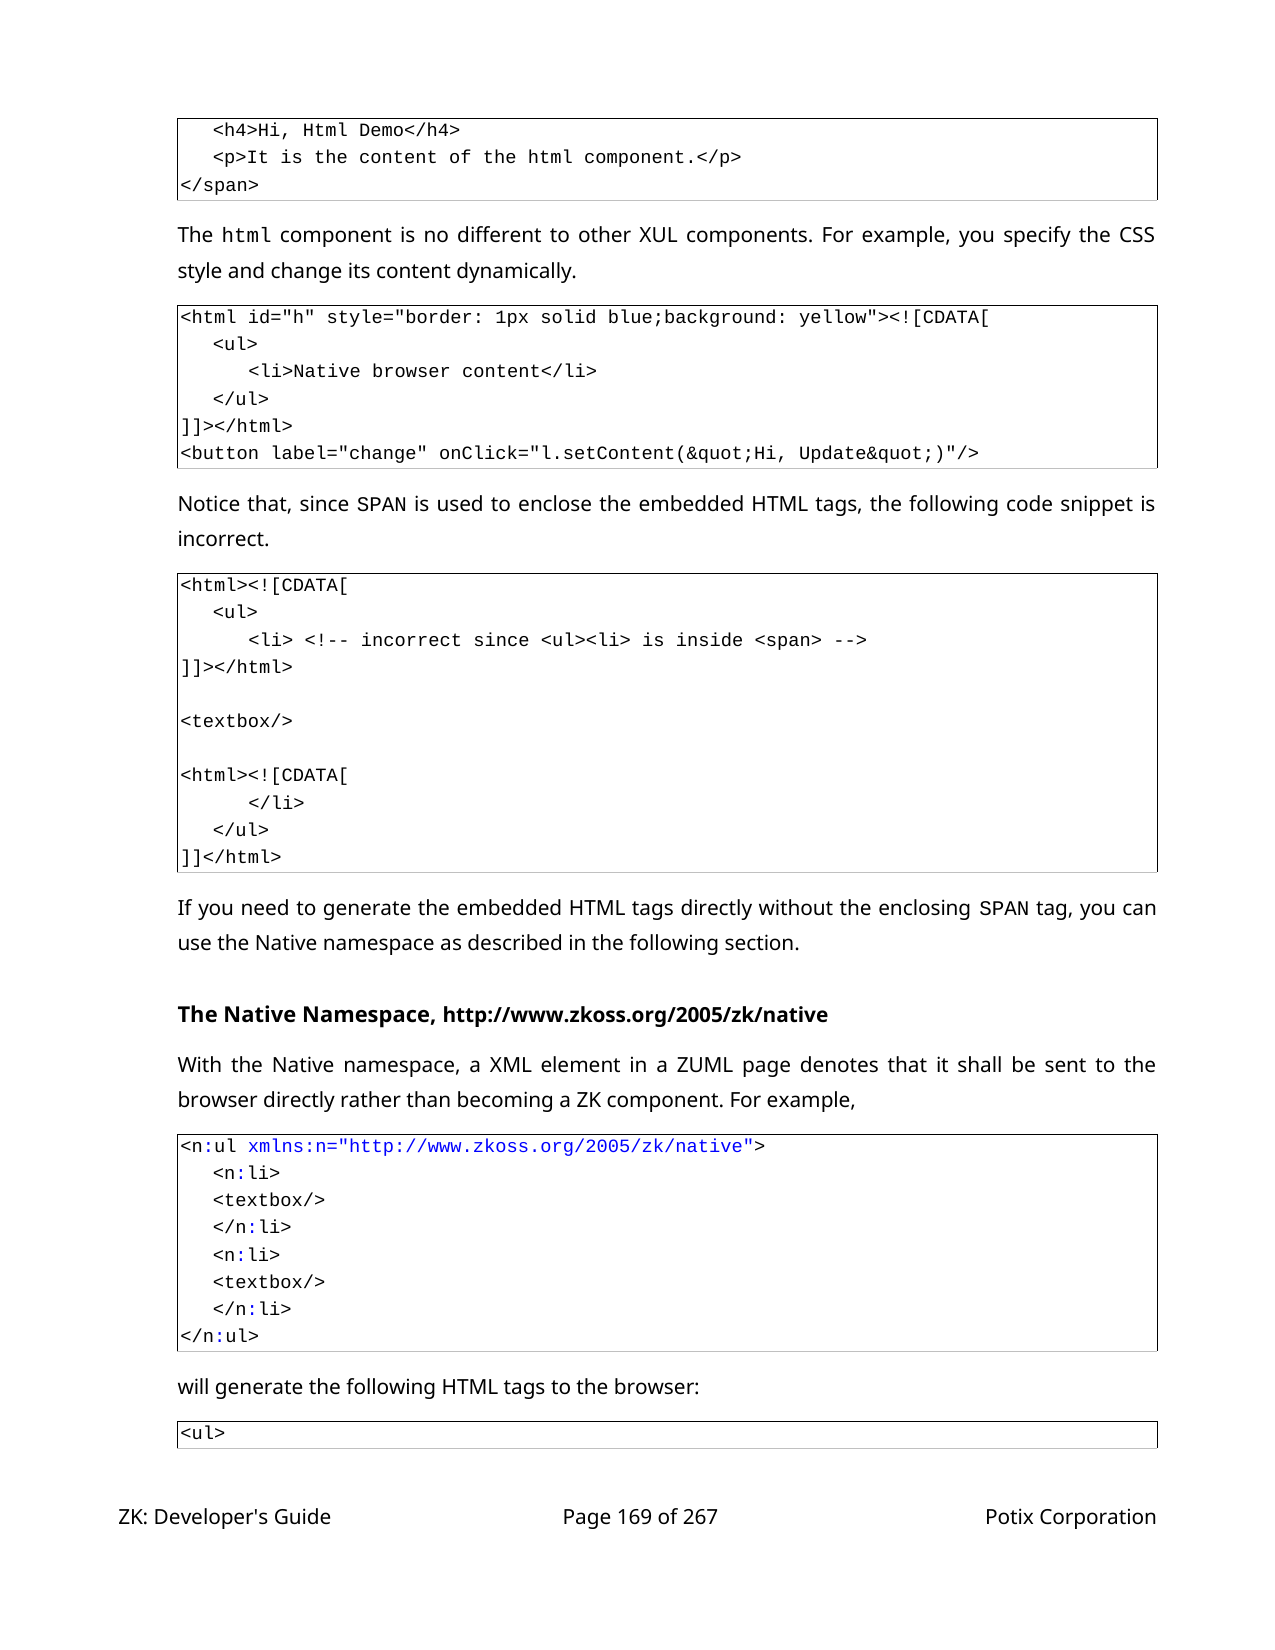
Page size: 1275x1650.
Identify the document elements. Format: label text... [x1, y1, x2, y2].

text <ul> [178, 1422, 1157, 1448]
text </ul> [178, 386, 1157, 411]
text ]]</html> [178, 845, 1157, 872]
text <textbox/> [178, 709, 1157, 733]
text <li>Native browser content</li> [178, 359, 1157, 383]
text <ul> [178, 332, 1157, 356]
text <html><![CDATA[ [178, 763, 1157, 788]
text </span> [178, 172, 1157, 200]
text <textbox/> [178, 1188, 1157, 1212]
text </n:ul> [178, 1324, 1157, 1351]
text <html id="h" style="border: 1px solid blue;background: yellow"><![CDATA[ [178, 306, 1157, 329]
text <ul> [178, 600, 1157, 624]
text If you need to generate the embedded HTML tags directly without the enclosing SPAN tag, you can use the Native namespace as described in the following section. [177, 893, 1157, 957]
text <p>It is the content of the html component.</p> [178, 145, 1157, 169]
text <button label="change" onClick="l.setContent(&quot;Hi, Update&quot;)"/> [178, 441, 1157, 468]
text ]]></html> [178, 413, 1157, 438]
text </n:li> [178, 1297, 1157, 1321]
text <h4>Hi, Html Demo</h4> [178, 119, 1157, 142]
text <li> <!-- incorrect since <ul><li> is inside <span> --> [178, 627, 1157, 652]
text </n:li> [178, 1215, 1157, 1239]
text <html><![CDATA[ [178, 574, 1157, 597]
text <n:ul xmlns:n="http://www.zkoss.org/2005/zk/native"> [178, 1135, 1157, 1158]
text <n:li> [178, 1161, 1157, 1185]
text </ul> [178, 818, 1157, 842]
text Notice that, since SPAN is used to enclose the embedded HTML tags, the following code snippet is incorrect. [177, 489, 1157, 552]
text <n:li> [178, 1242, 1157, 1267]
text With the Native namespace, a XML element in a ZUML page denotes that it shall be sent to the browser directly rather than becoming a ZK component. For example, [177, 1050, 1157, 1113]
subtitle The Native Namespace, http://www.zkoss.org/2005/zk/native [177, 999, 1157, 1029]
text <textbox/> [178, 1270, 1157, 1294]
text The html component is no different to other XUL components. For example, you specify the CSS style and change its content dynamically. [177, 220, 1157, 284]
text </li> [178, 791, 1157, 815]
text will generate the following HTML tags to the browser: [177, 1372, 1157, 1400]
text ]]></html> [178, 654, 1157, 679]
